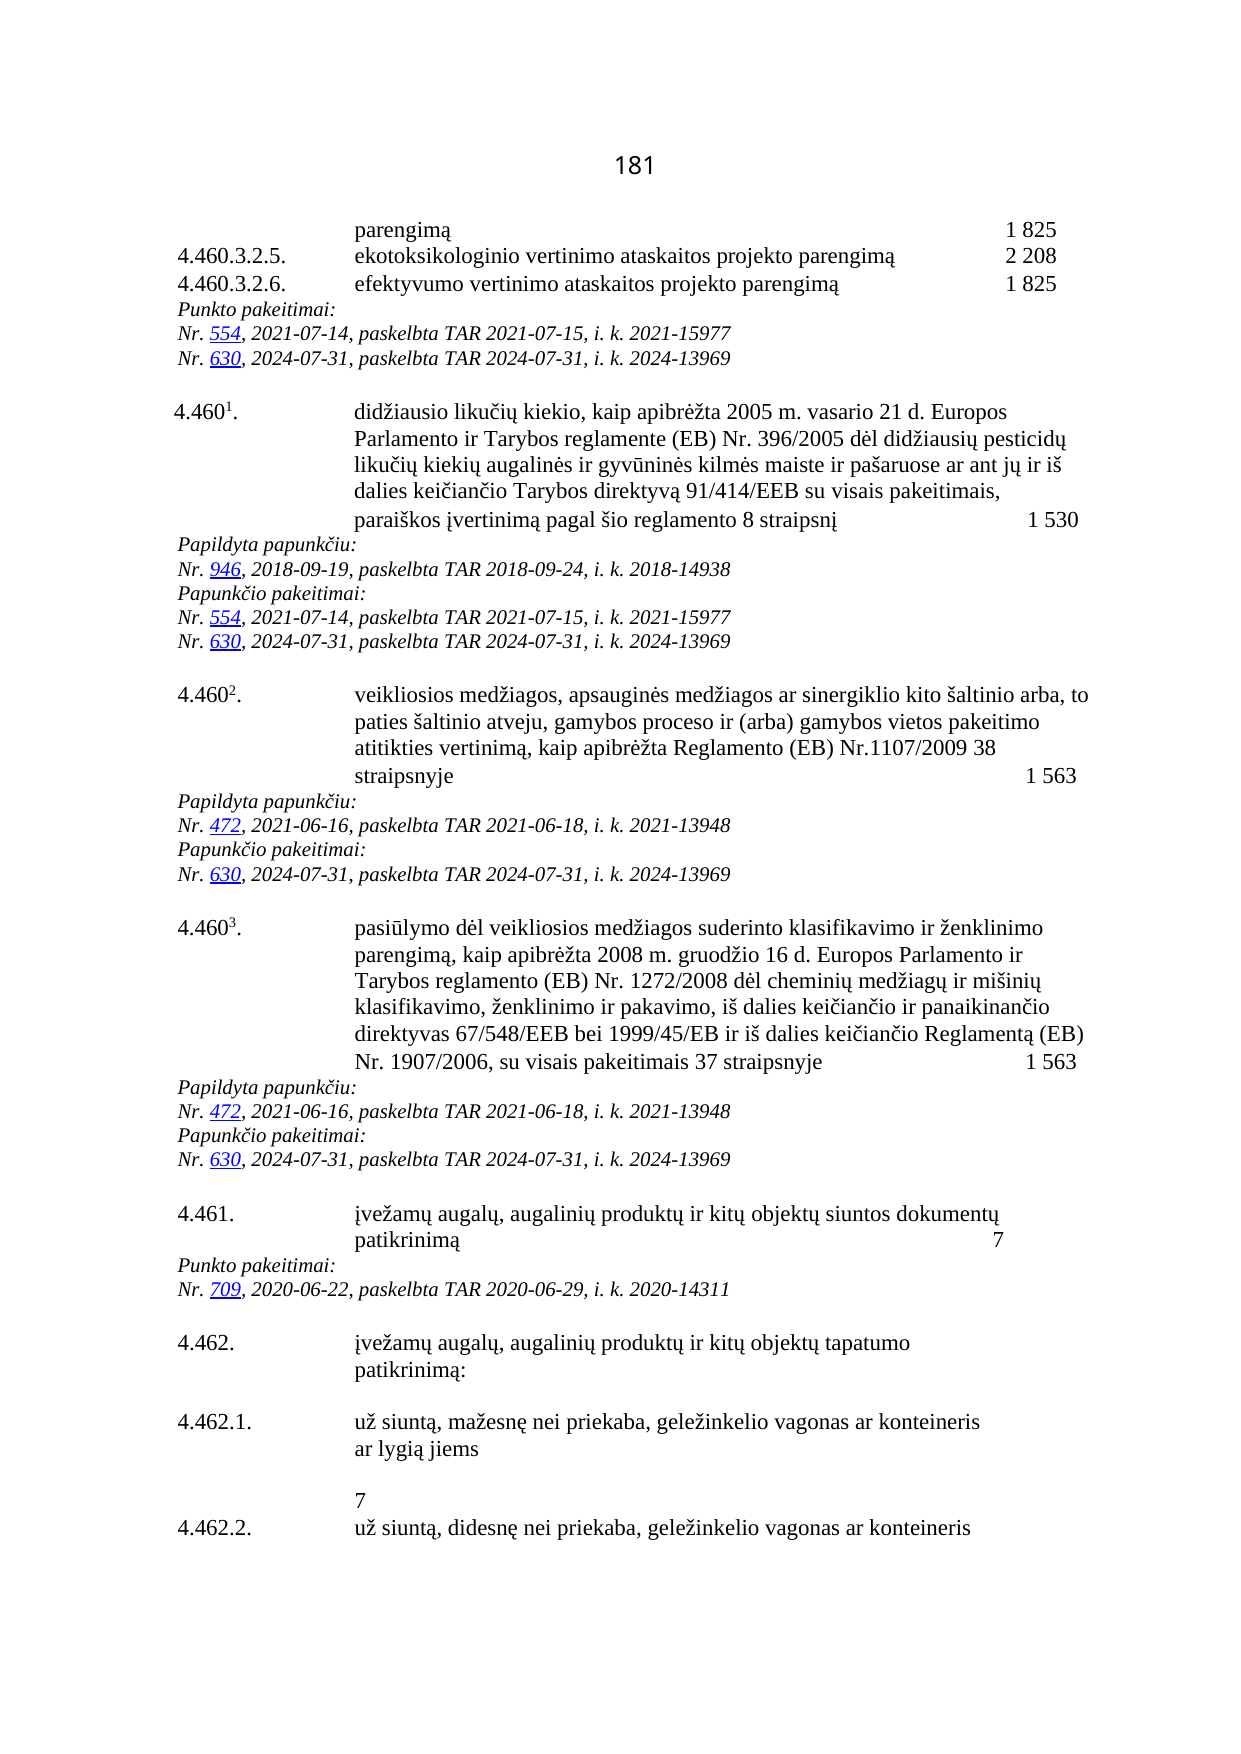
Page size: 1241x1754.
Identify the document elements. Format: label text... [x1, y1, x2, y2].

text 4.460.3.2.6. efektyvumo vertinimo ataskaitos projekto parengimą 1 825 [177, 268, 1092, 297]
text Papildyta papunkčiu: [177, 532, 1092, 556]
text Nr. 472, 2021-06-16, paskelbta TAR 2021-06-18, i. k. 2021-13948 [177, 813, 1092, 837]
text Nr. 709, 2020-06-22, paskelbta TAR 2020-06-29, i. k. 2020-14311 [177, 1277, 1092, 1301]
text 4.462.2. už siuntą, didesnę nei priekaba, geležinkelio vagonas ar konteineris [177, 1514, 1004, 1567]
text Punkto pakeitimai: [177, 1252, 1092, 1277]
text Nr. 630, 2024-07-31, paskelbta TAR 2024-07-31, i. k. 2024-13969 [177, 861, 1092, 886]
text 4.461. įvežamų augalų, augalinių produktų ir kitų objektų siuntos dokumentų patikrinimą 7 [177, 1200, 1004, 1252]
text parengimą 1 825 [177, 216, 1092, 242]
text 4.4602. veikliosios medžiagos, apsauginės medžiagos ar sinergiklio kito šaltinio arba, to paties šaltinio atveju, gamybos proceso ir (arba) gamybos vietos pakeitimo atitikties vertinimą, kaip apibrėžta Reglamento (EB) Nr.1107/2009 38 straipsnyje 1 563 [177, 681, 1092, 789]
text Papildyta papunkčiu: [177, 789, 1092, 813]
text Papunkčio pakeitimai: [177, 837, 1092, 861]
text 4.460.3.2.5. ekotoksikologinio vertinimo ataskaitos projekto parengimą 2 208 [177, 242, 1092, 268]
text Papunkčio pakeitimai: [177, 581, 1092, 604]
text Nr. 630, 2024-07-31, paskelbta TAR 2024-07-31, i. k. 2024-13969 [177, 629, 1092, 653]
text 4.4601. didžiausio likučių kiekio, kaip apibrėžta 2005 m. vasario 21 d. Europos Parlamento ir Tarybos reglamente (EB) Nr. 396/2005 dėl didžiausių pesticidų likučių kiekių augalinės ir gyvūninės kilmės maiste ir pašaruose ar ant jų ir iš dalies keičiančio Tarybos direktyvą 91/414/EEB su visais pakeitimais, paraiškos įvertinimą pagal šio reglamento 8 straipsnį 1 530 [174, 398, 1092, 532]
text Nr. 946, 2018-09-19, paskelbta TAR 2018-09-24, i. k. 2018-14938 [177, 556, 1092, 581]
text Nr. 554, 2021-07-14, paskelbta TAR 2021-07-15, i. k. 2021-15977 [177, 321, 1092, 345]
text Papunkčio pakeitimai: [177, 1123, 1092, 1147]
text Nr. 554, 2021-07-14, paskelbta TAR 2021-07-15, i. k. 2021-15977 [177, 604, 1092, 629]
text 4.462. įvežamų augalų, augalinių produktų ir kitų objektų tapatumo patikrinimą: [177, 1329, 1004, 1408]
text 4.4603. pasiūlymo dėl veikliosios medžiagos suderinto klasifikavimo ir ženklinimo parengimą, kaip apibrėžta 2008 m. gruodžio 16 d. Europos Parlamento ir Tarybos reglamento (EB) Nr. 1272/2008 dėl cheminių medžiagų ir mišinių klasifikavimo, ženklinimo ir pakavimo, iš dalies keičiančio ir panaikinančio direktyvas 67/548/EEB bei 1999/45/EB ir iš dalies keičiančio Reglamentą (EB) Nr. 1907/2006, su visais pakeitimais 37 straipsnyje 1 563 [177, 914, 1092, 1075]
text Nr. 630, 2024-07-31, paskelbta TAR 2024-07-31, i. k. 2024-13969 [177, 1147, 1092, 1171]
text 4.462.1. už siuntą, mažesnę nei priekaba, geležinkelio vagonas ar konteineris ar lygią jiems 7 [177, 1408, 1004, 1514]
text Nr. 472, 2021-06-16, paskelbta TAR 2021-06-18, i. k. 2021-13948 [177, 1099, 1092, 1123]
text Papildyta papunkčiu: [177, 1075, 1092, 1099]
text Nr. 630, 2024-07-31, paskelbta TAR 2024-07-31, i. k. 2024-13969 [177, 345, 1092, 369]
text Punkto pakeitimai: [177, 297, 1092, 321]
